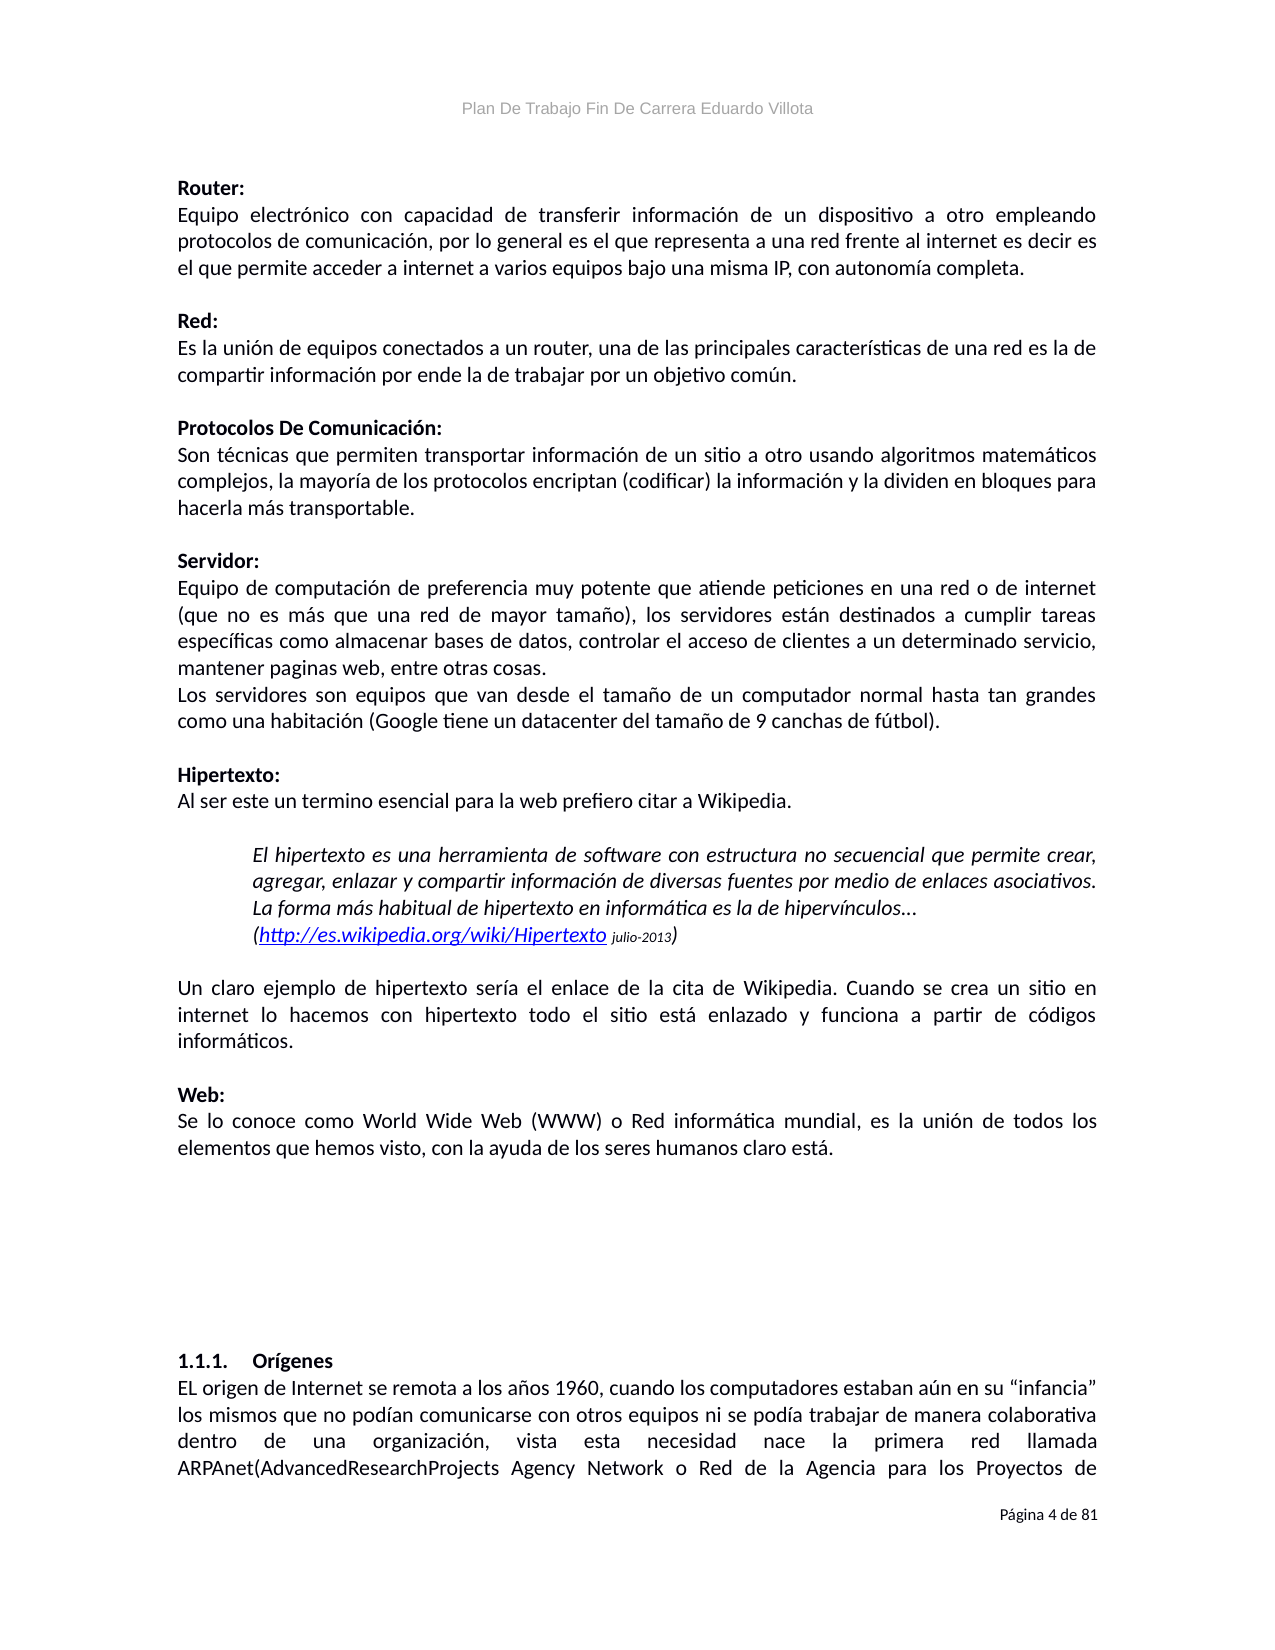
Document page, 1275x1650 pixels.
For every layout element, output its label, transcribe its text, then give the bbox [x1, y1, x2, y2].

text EL origen de Internet se remota a los años 1960, cuando los computadores estaban aún en su “infancia” los mismos que no podían comunicarse con otros equipos ni se podía trabajar de manera colaborativa dentro de una organización, vista esta necesidad nace la primera red llamada ARPAnet(AdvancedResearchProjects Agency Network o Red de la Agencia para los Proyectos de [177, 1374, 1098, 1481]
text Red: [177, 308, 1098, 334]
text Es la unión de equipos conectados a un router, una de las principales características de una red es la de compartir información por ende la de trabajar por un objetivo común. [177, 334, 1098, 388]
text Un claro ejemplo de hipertexto sería el enlace de la cita de Wikipedia. Cuando se crea un sitio en internet lo hacemos con hipertexto todo el sitio está enlazado y funciona a partir de códigos informáticos. [177, 974, 1098, 1054]
list Orígenes [177, 1348, 1098, 1374]
text Son técnicas que permiten transportar información de un sitio a otro usando algoritmos matemáticos complejos, la mayoría de los protocolos encriptan (codificar) la información y la dividen en bloques para hacerla más transportable. [177, 441, 1098, 521]
text Hipertexto: [177, 761, 1098, 788]
text Equipo electrónico con capacidad de transferir información de un dispositivo a otro empleando protocolos de comunicación, por lo general es el que representa a una red frente al internet es decir es el que permite acceder a internet a varios equipos bajo una misma IP, con autonomía completa. [177, 201, 1098, 281]
text El hipertexto es una herramienta de software con estructura no secuencial que permite crear, agregar, enlazar y compartir información de diversas fuentes por medio de enlaces asociativos. La forma más habitual de hipertexto en informática es la de hipervínculos... [252, 841, 1098, 921]
text Servidor: [177, 548, 1098, 574]
text (http://es.wikipedia.org/wiki/Hipertexto julio-2013) [252, 921, 1098, 948]
text Web: [177, 1081, 1098, 1108]
text Los servidores son equipos que van desde el tamaño de un computador normal hasta tan grandes como una habitación (Google tiene un datacenter del tamaño de 9 canchas de fútbol). [177, 681, 1098, 734]
text Router: [177, 174, 1098, 201]
text Protocolos De Comunicación: [177, 414, 1098, 441]
text Se lo conoce como World Wide Web (WWW) o Red informática mundial, es la unión de todos los elementos que hemos visto, con la ayuda de los seres humanos claro está. [177, 1108, 1098, 1161]
text Equipo de computación de preferencia muy potente que atiende peticiones en una red o de internet (que no es más que una red de mayor tamaño), los servidores están destinados a cumplir tareas específicas como almacenar bases de datos, controlar el acceso de clientes a un determinado servicio, mantener paginas web, entre otras cosas. [177, 574, 1098, 681]
text Al ser este un termino esencial para la web prefiero citar a Wikipedia. [177, 788, 1098, 814]
